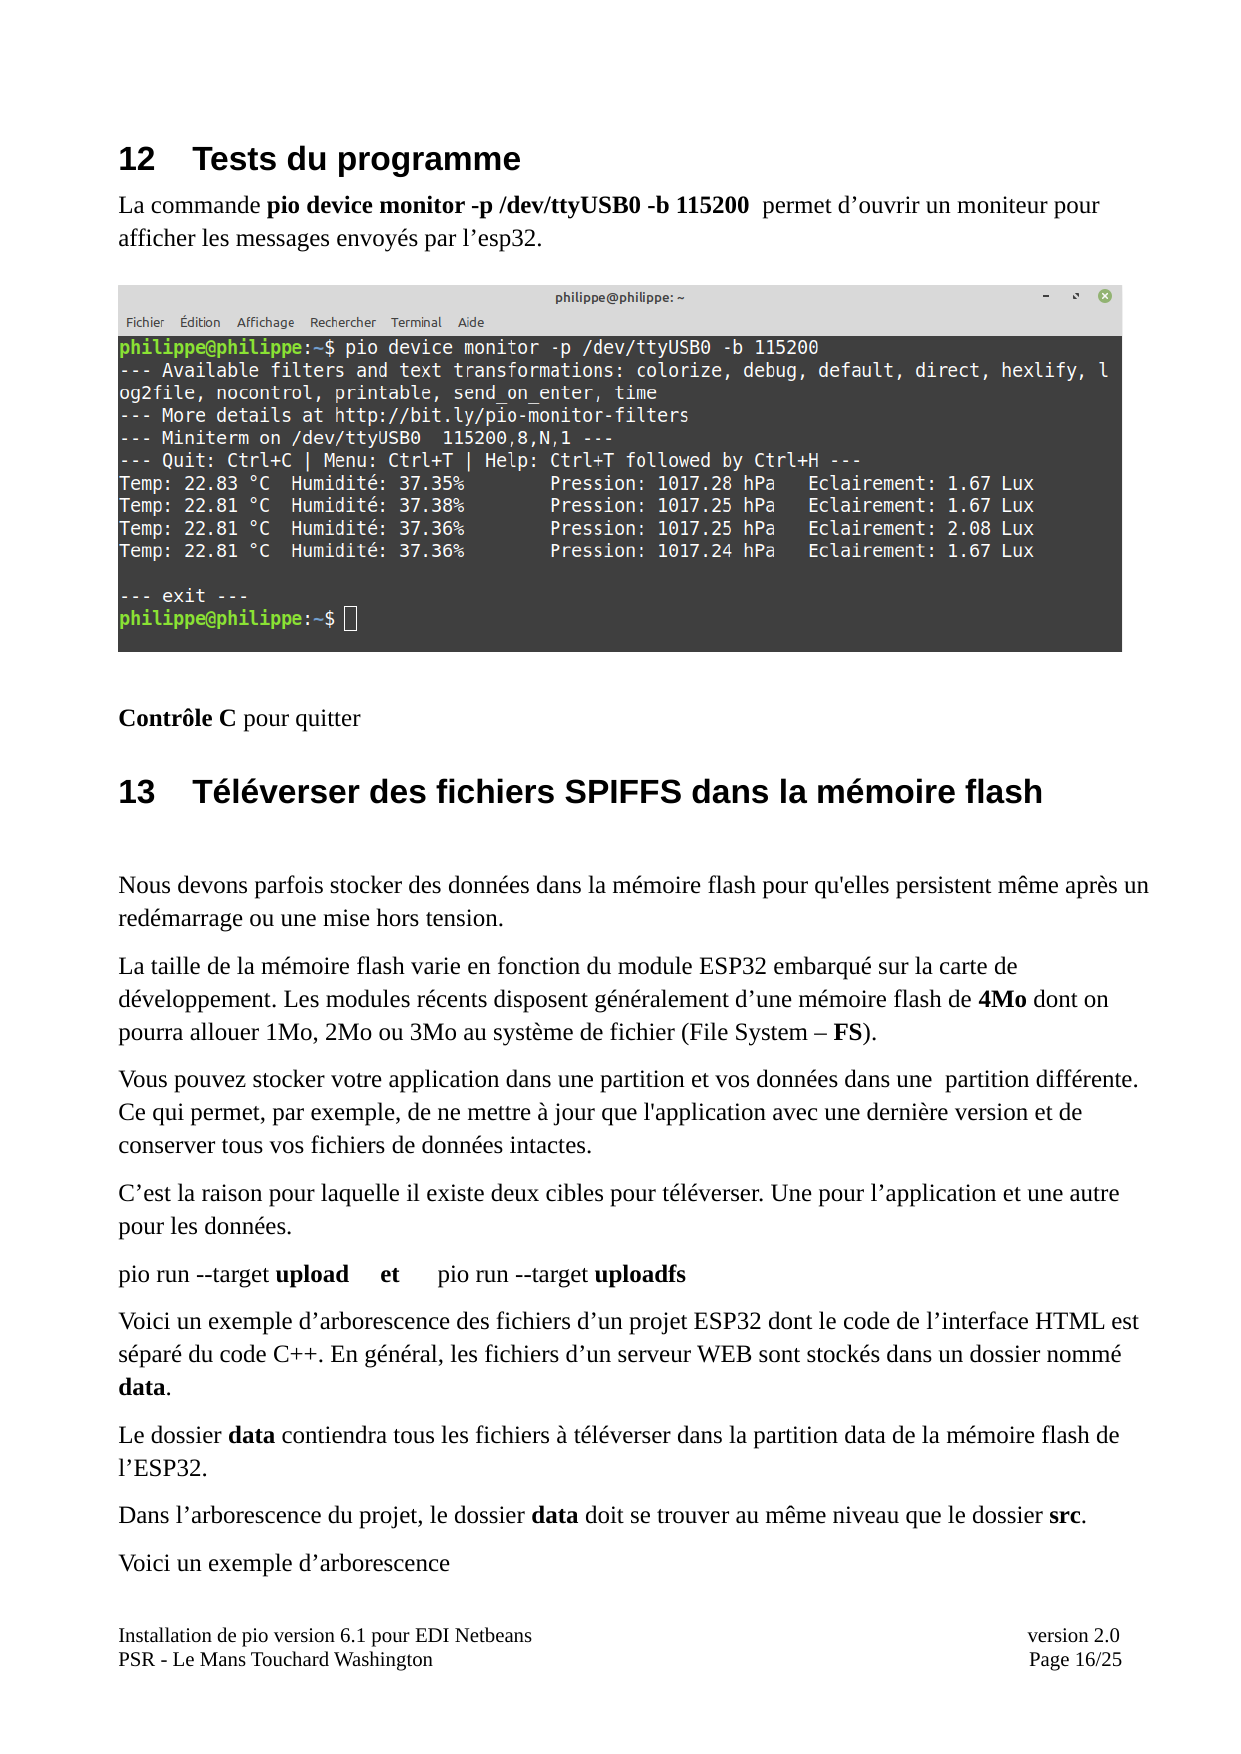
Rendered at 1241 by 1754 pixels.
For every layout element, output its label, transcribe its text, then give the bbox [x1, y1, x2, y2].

subtitle Tests du programme [118, 139, 1151, 178]
text pio run --target upload et pio run --target uploadfs [118, 1259, 1151, 1287]
text C’est la raison pour laquelle il existe deux cibles pour téléverser. Une pour l’application et une autre pour les données. [118, 1178, 1151, 1240]
subtitle Téléverser des fichiers SPIFFS dans la mémoire flash [118, 771, 1151, 810]
text La taille de la mémoire flash varie en fonction du module ESP32 embarqué sur la carte de développement. Les modules récents disposent généralement d’une mémoire flash de 4Mo dont on pourra allouer 1Mo, 2Mo ou 3Mo au système de fichier (File System – FS). [118, 951, 1151, 1046]
text Vous pouvez stocker votre application dans une partition et vos données dans une partition différente. Ce qui permet, par exemple, de ne mettre à jour que l'application avec une dernière version et de conserver tous vos fichiers de données intactes. [118, 1064, 1151, 1159]
picture [118, 285, 1123, 652]
text Le dossier data contiendra tous les fichiers à téléverser dans la partition data de la mémoire flash de l’ESP32. [118, 1420, 1151, 1482]
text Voici un exemple d’arborescence [118, 1548, 1151, 1577]
text Voici un exemple d’arborescence des fichiers d’un projet ESP32 dont le code de l’interface HTML est séparé du code C++. En général, les fichiers d’un serveur WEB sont stockés dans un dossier nommé data. [118, 1306, 1151, 1401]
text La commande pio device monitor -p /dev/ttyUSB0 -b 115200 permet d’ouvrir un moniteur pour afficher les messages envoyés par l’esp32. [118, 190, 1151, 252]
text Dans l’arborescence du projet, le dossier data doit se trouver au même niveau que le dossier src. [118, 1501, 1151, 1529]
text Nous devons parfois stocker des données dans la mémoire flash pour qu'elles persistent même après un redémarrage ou une mise hors tension. [118, 870, 1151, 932]
text Contrôle C pour quitter [118, 703, 1151, 732]
